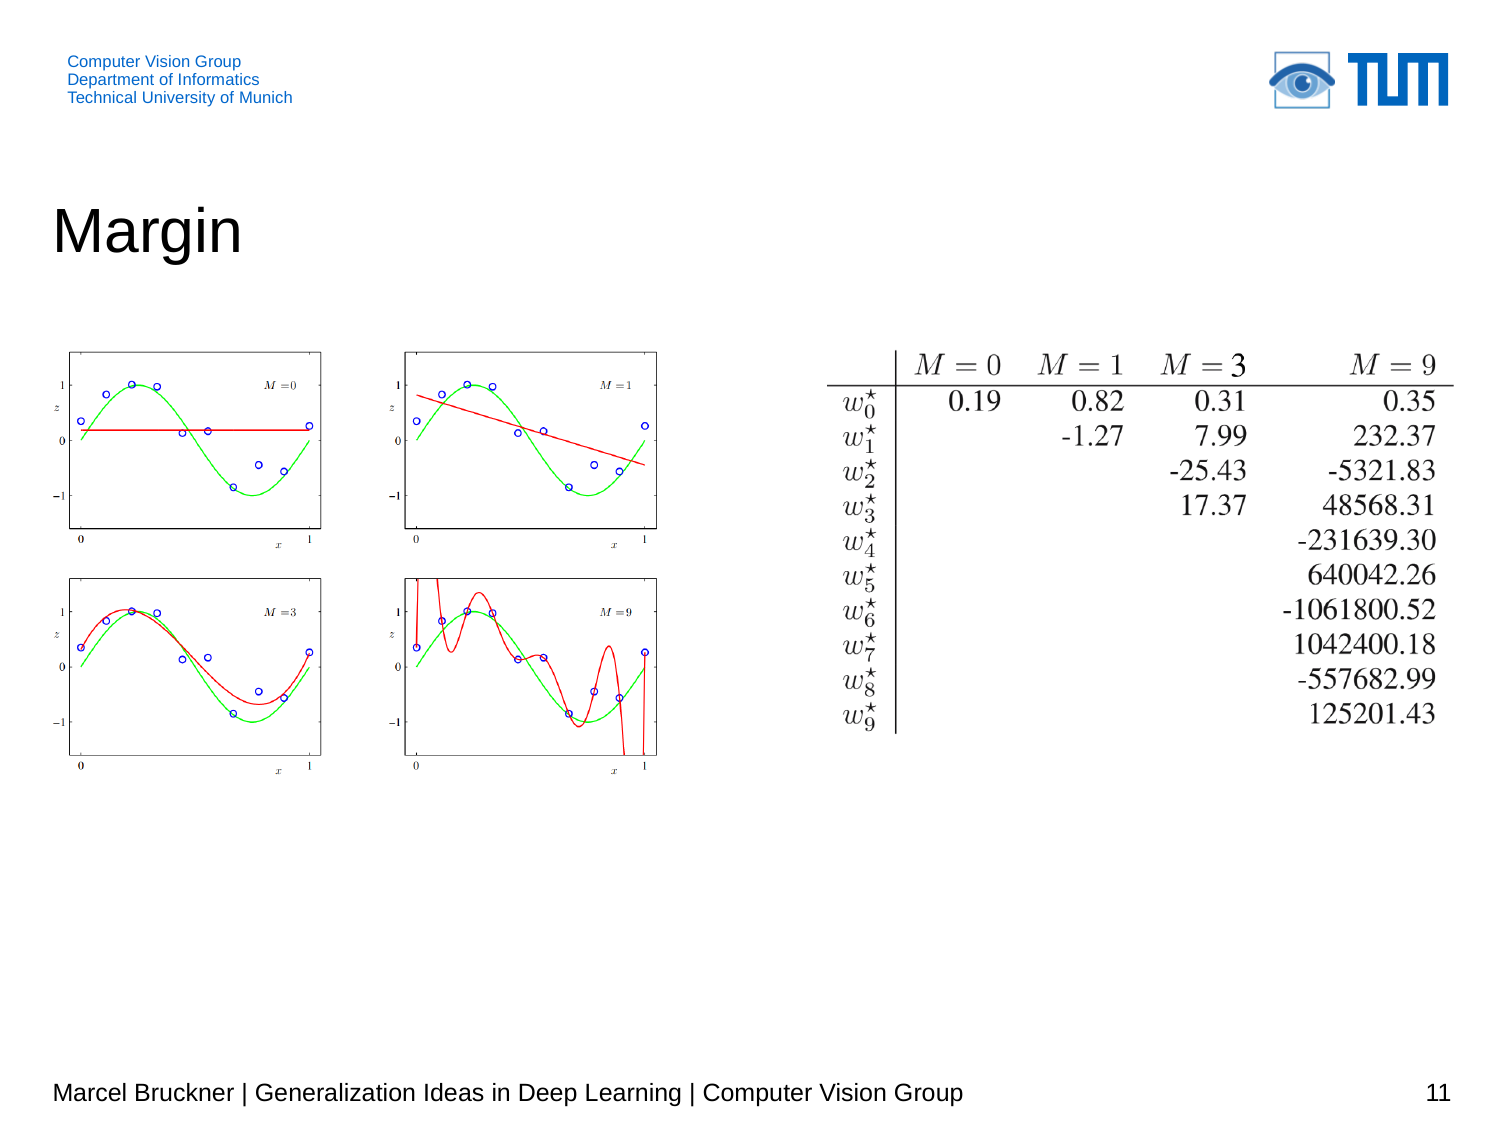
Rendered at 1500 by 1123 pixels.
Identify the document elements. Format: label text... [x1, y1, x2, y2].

picture [47, 330, 1458, 792]
title Margin [52, 195, 1453, 266]
picture [1269, 47, 1335, 113]
